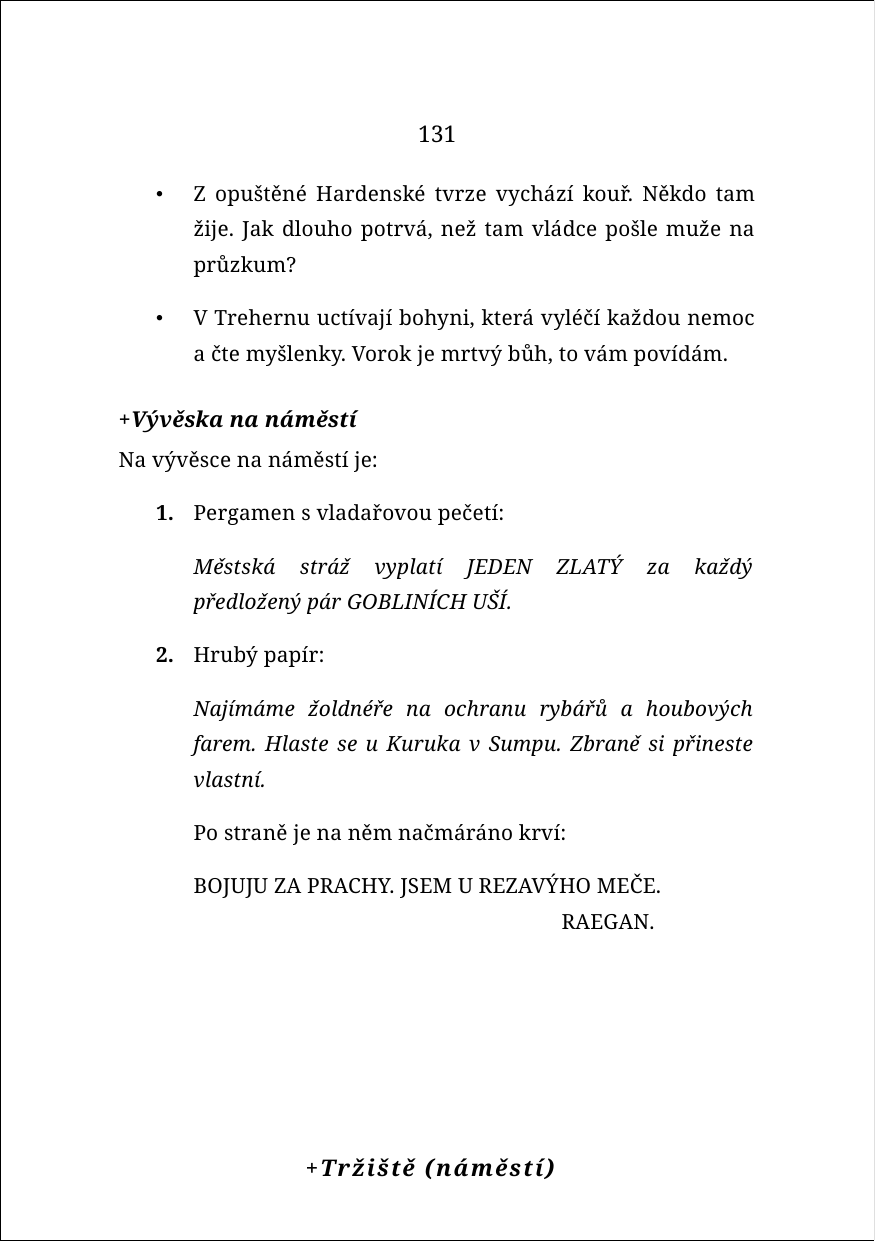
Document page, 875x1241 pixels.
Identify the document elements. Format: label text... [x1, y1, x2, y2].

subtitle +Vývěska na náměstí [118, 404, 756, 433]
list Najímáme žoldnéře na ochranu rybářů a houbových farem. Hlaste se u Kuruka v Sumpu. Zbraně si přineste vlastní. [156, 694, 756, 793]
list V Trehernu uctívají bohyni, která vyléčí každou nemoc a čte myšlenky. Vorok je mrtvý bůh, to vám povídám. [156, 303, 756, 367]
list Po straně je na něm načmáráno krví: [156, 818, 756, 846]
list Hrubý papír: [156, 641, 756, 669]
text Na vývěsce na náměstí je: [118, 445, 756, 474]
list Z opuštěné Hardenské tvrze vychází kouř. Někdo tam žije. Jak dlouho potrvá, než tam vládce pošle muže na průzkum? [156, 179, 756, 278]
list Pergamen s vladařovou pečetí: [156, 498, 756, 527]
list BOJUJU ZA PRACHY. JSEM U REZAVÝHO MEČE. RAEGAN. [156, 871, 756, 935]
list Městská stráž vyplatí JEDEN ZLATÝ za každý předložený pár GOBLINÍCH UŠÍ. [156, 552, 756, 616]
